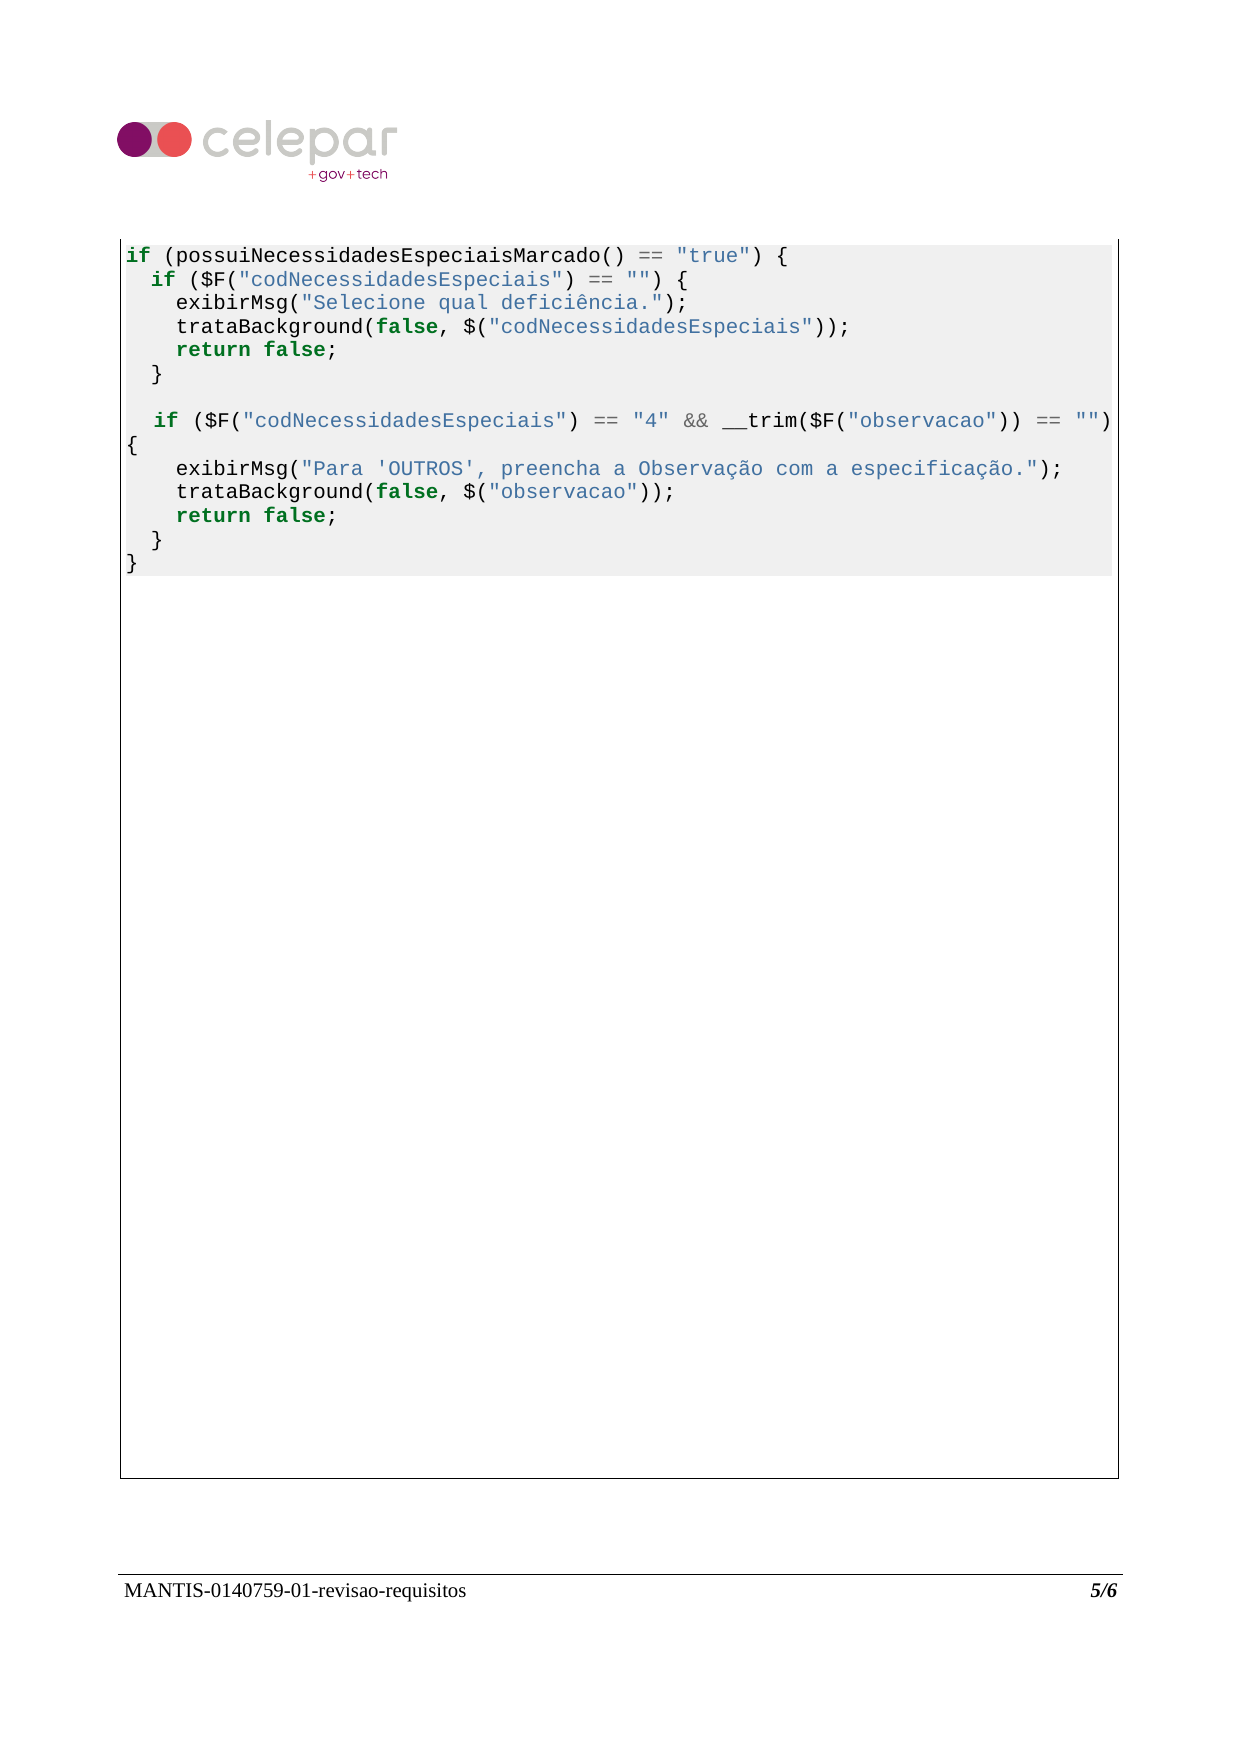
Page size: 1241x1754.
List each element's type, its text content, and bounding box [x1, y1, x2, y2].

table_cell if (possuiNecessidadesEspeciaisMarcado() == "true") { if ($F("codNecessidadesEspeciais") == "") { exibirMsg("Selecione qual deficiência."); trataBackground(false, $("codNecessidadesEspeciais")); return false; } if ($F("codNecessidadesEspeciais") == "4" && __trim($F("observacao")) == "") { exibirMsg("Para 'OUTROS', preencha a Observação com a especificação."); trataBackground(false, $("observacao")); return false; } } [121, 239, 1118, 1478]
picture [117, 120, 398, 182]
